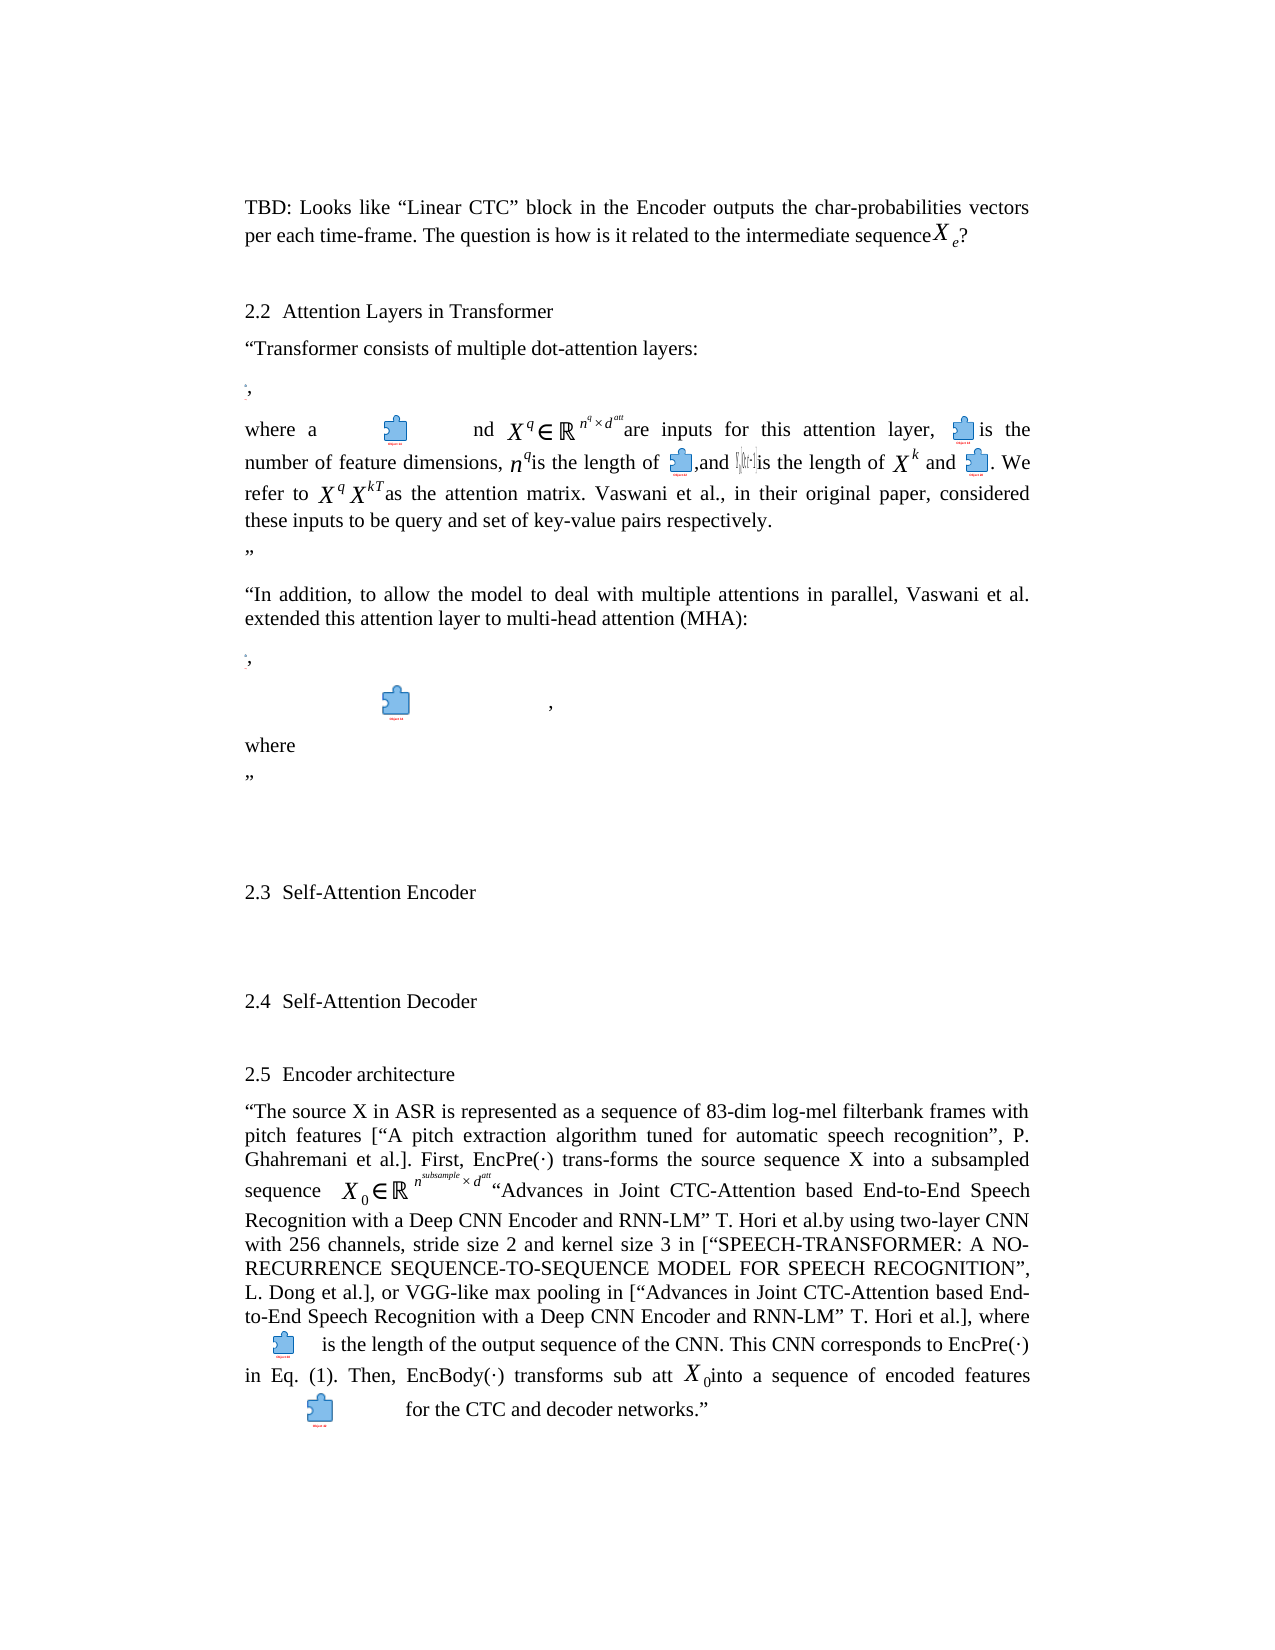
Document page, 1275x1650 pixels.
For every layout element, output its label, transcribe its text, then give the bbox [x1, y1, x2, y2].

list Attention Layers in Transformer [244, 299, 1031, 323]
list Self-Attention Encoder [244, 879, 1031, 904]
text TBD: Looks like “Linear CTC” block in the Encoder outputs the char-probabilities vectors per each time-frame. The question is how is it related to the intermediate sequence? [244, 195, 1031, 250]
text , [244, 642, 1031, 670]
text where and are inputs for this attention layer, is the number of feature dimensions, is the length of ,and is the length of and . We refer to as the attention matrix. Vaswani et al., in their original paper, considered these inputs to be query and set of key-value pairs respectively. [244, 413, 1031, 532]
text ” [244, 545, 1031, 569]
text , [244, 682, 1031, 721]
text ” [244, 770, 1031, 794]
list Self-Attention Decoder [244, 989, 1031, 1013]
text “In addition, to allow the model to deal with multiple attentions in parallel, Vaswani et al. extended this attention layer to multi-head attention (MHA): [244, 581, 1031, 629]
text “The source X in ASR is represented as a sequence of 83-dim log-mel filterbank frames with pitch features [“A pitch extraction algorithm tuned for automatic speech recognition”, P. Ghahremani et al.]. First, EncPre(·) trans-forms the source sequence X into a subsampled sequence “Advances in Joint CTC-Attention based End-to-End Speech Recognition with a Deep CNN Encoder and RNN-LM” T. Hori et al.by using two-layer CNN with 256 channels, stride size 2 and kernel size 3 in [“SPEECH-TRANSFORMER: A NO-RECURRENCE SEQUENCE-TO-SEQUENCE MODEL FOR SPEECH RECOGNITION”, L. Dong et al.], or VGG-like max pooling in [“Advances in Joint CTC-Attention based End-to-End Speech Recognition with a Deep CNN Encoder and RNN-LM” T. Hori et al.], where is the length of the output sequence of the CNN. This CNN corresponds to EncPre(·) in Eq. (1). Then, EncBody(·) transforms sub att into a sequence of encoded features for the CTC and decoder networks.” [244, 1099, 1031, 1428]
text where [244, 733, 1031, 757]
list Encoder architecture [244, 1062, 1031, 1086]
text , [244, 373, 1031, 400]
text “Transformer consists of multiple dot-attention layers: [244, 336, 1031, 360]
